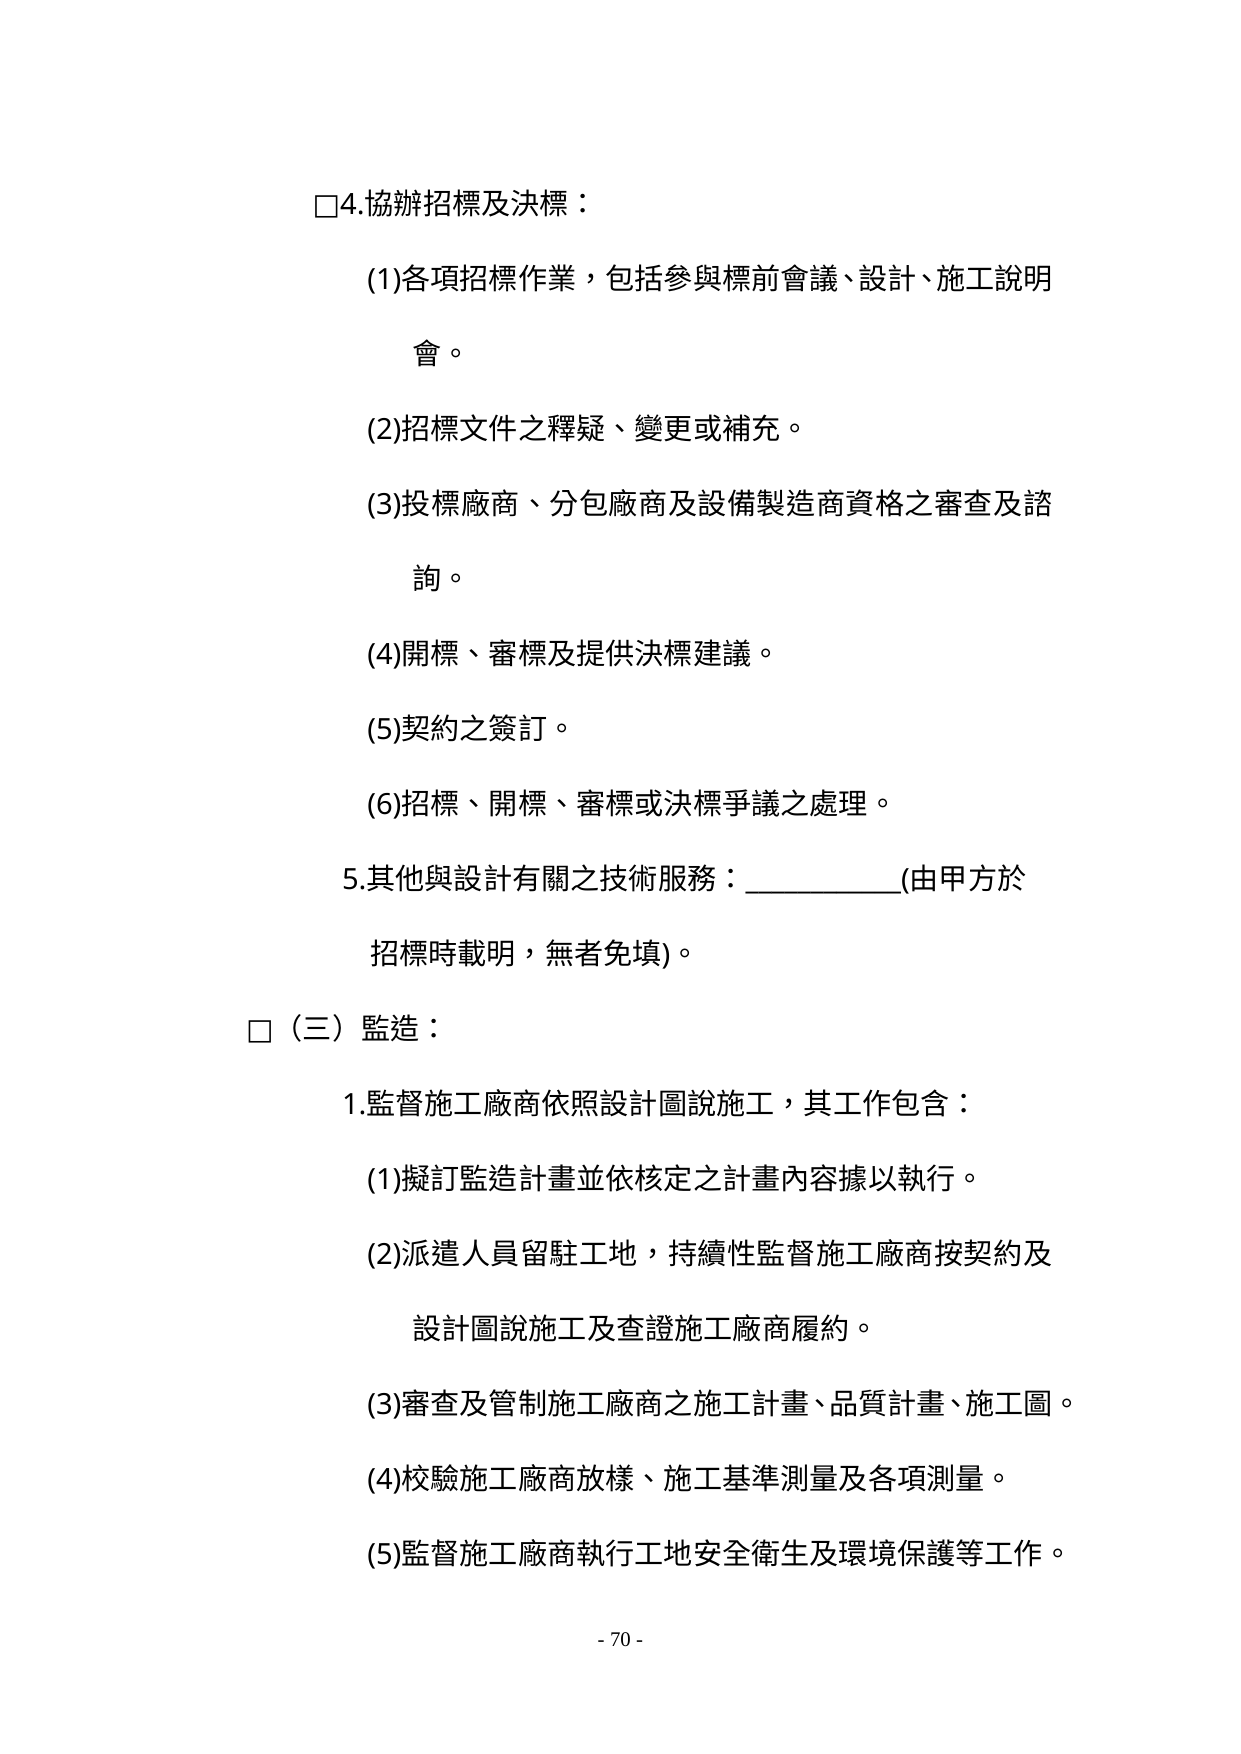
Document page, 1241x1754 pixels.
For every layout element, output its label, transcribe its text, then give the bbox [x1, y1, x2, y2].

text (1)各項招標作業，包括參與標前會議、設計、施工說明會。 [367, 239, 1053, 389]
text (4)校驗施工廠商放樣、施工基準測量及各項測量。 [367, 1439, 1053, 1514]
text 5.其他與設計有關之技術服務：____________(由甲方於招標時載明，無者免填)。 [342, 839, 1053, 989]
text (2)招標文件之釋疑、變更或補充。 [367, 389, 1053, 464]
text □（三）監造： [187, 989, 1053, 1064]
text (5)契約之簽訂。 [367, 689, 1053, 764]
text □4.協辦招標及決標： [312, 164, 1053, 239]
text (2)派遣人員留駐工地，持續性監督施工廠商按契約及設計圖說施工及查證施工廠商履約。 [367, 1214, 1053, 1364]
text (4)開標、審標及提供決標建議。 [367, 614, 1053, 689]
text (5)監督施工廠商執行工地安全衛生及環境保護等工作。 [367, 1514, 1053, 1589]
text (3)投標廠商、分包廠商及設備製造商資格之審查及諮詢。 [367, 464, 1053, 614]
text (6)招標、開標、審標或決標爭議之處理。 [367, 764, 1053, 839]
text (1)擬訂監造計畫並依核定之計畫內容據以執行。 [367, 1139, 1053, 1214]
text 1.監督施工廠商依照設計圖說施工，其工作包含： [342, 1064, 1053, 1139]
text (3)審查及管制施工廠商之施工計畫、品質計畫、施工圖。 [367, 1364, 1053, 1439]
